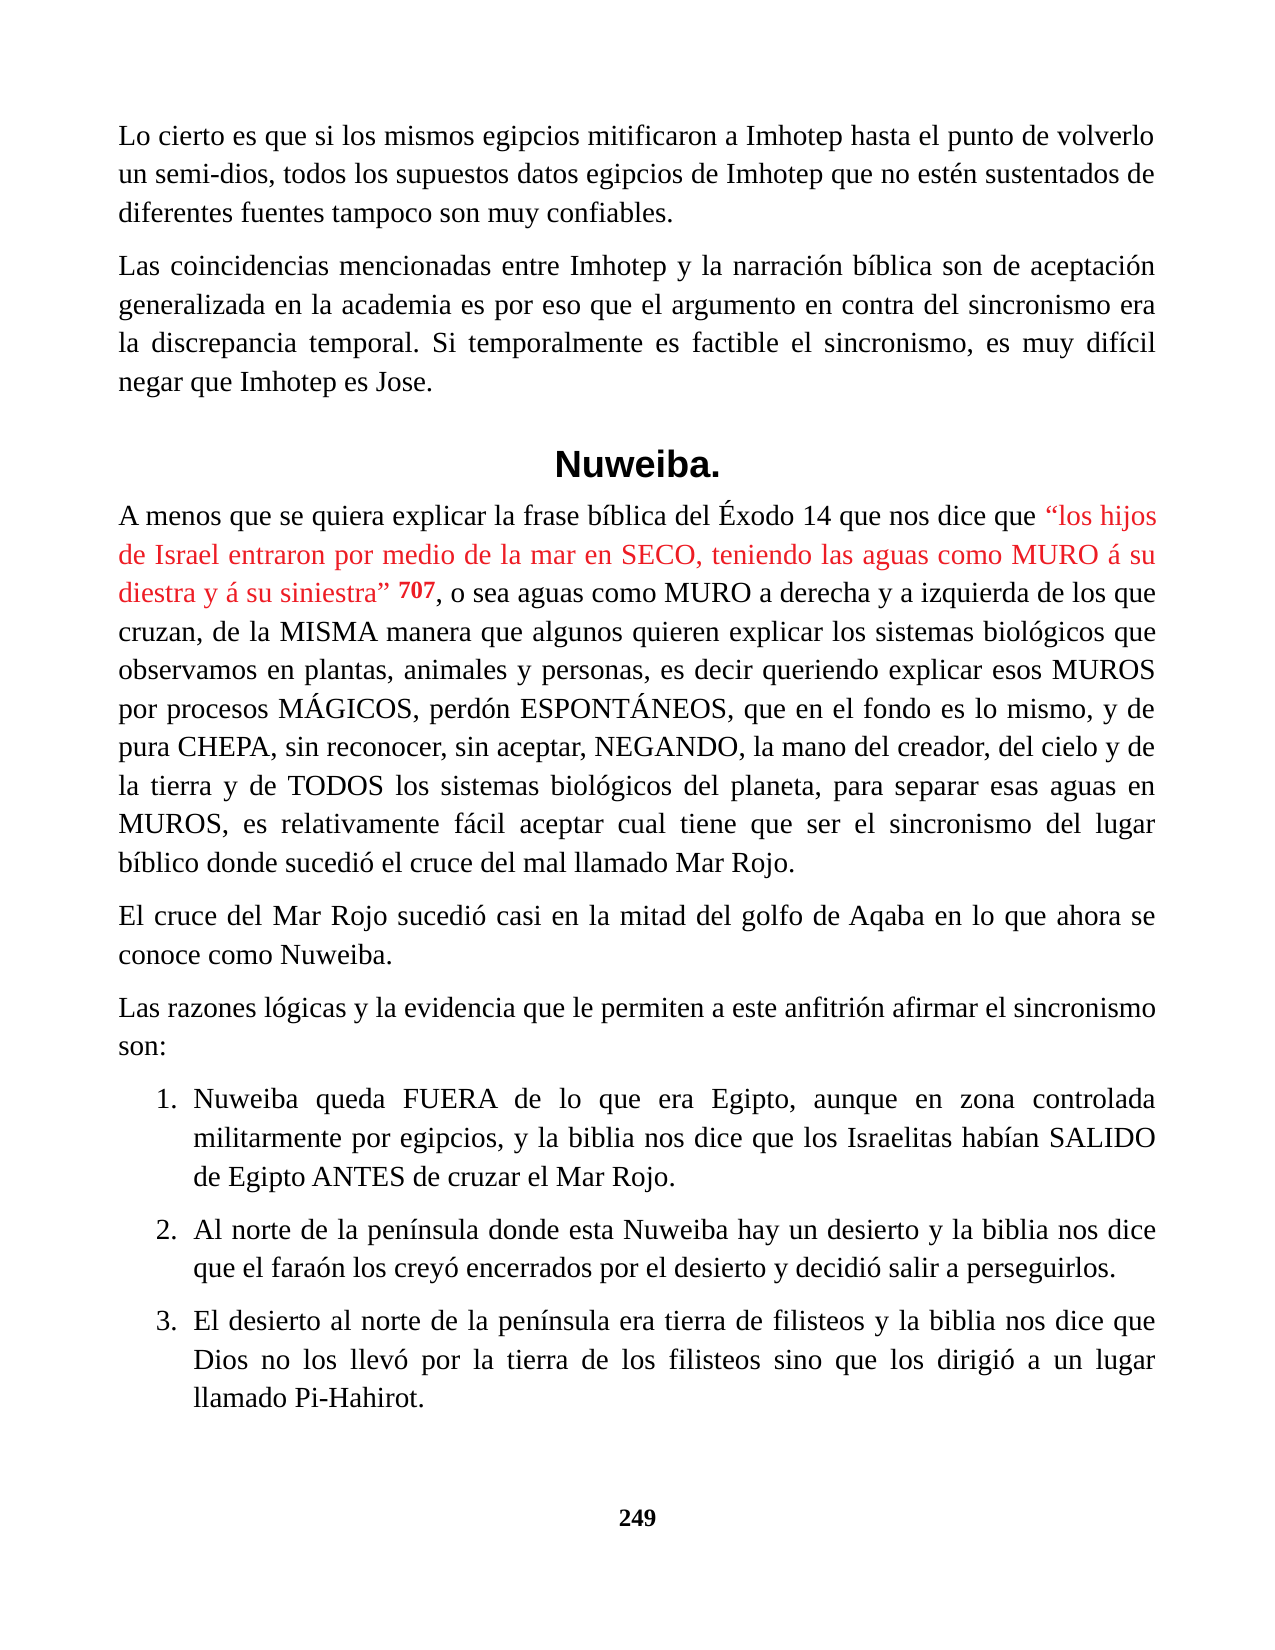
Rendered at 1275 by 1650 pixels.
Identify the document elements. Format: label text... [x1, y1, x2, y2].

text A menos que se quiera explicar la frase bíblica del Éxodo 14 que nos dice que “los hijos de Israel entraron por medio de la mar en SECO, teniendo las aguas como MURO á su diestra y á su siniestra” , o sea aguas como MURO a derecha y a izquierda de los que cruzan, de la MISMA manera que algunos quieren explicar los sistemas biológicos que observamos en plantas, animales y personas, es decir queriendo explicar esos MUROS por procesos MÁGICOS, perdón ESPONTÁNEOS, que en el fondo es lo mismo, y de pura CHEPA, sin reconocer, sin aceptar, NEGANDO, la mano del creador, del cielo y de la tierra y de TODOS los sistemas biológicos del planeta, para separar esas aguas en MUROS, es relativamente fácil aceptar cual tiene que ser el sincronismo del lugar bíblico donde sucedió el cruce del mal llamado Mar Rojo. [118, 498, 1157, 879]
text El cruce del Mar Rojo sucedió casi en la mitad del golfo de Aqaba en lo que ahora se conoce como Nuweiba. [118, 898, 1157, 970]
list El desierto al norte de la península era tierra de filisteos y la biblia nos dice que Dios no los llevó por la tierra de los filisteos sino que los dirigió a un lugar llamado Pi-Hahirot. [156, 1303, 1157, 1414]
list Al norte de la península donde esta Nuweiba hay un desierto y la biblia nos dice que el faraón los creyó encerrados por el desierto y decidió salir a perseguirlos. [156, 1212, 1157, 1284]
list Nuweiba queda FUERA de lo que era Egipto, aunque en zona controlada militarmente por egipcios, y la biblia nos dice que los Israelitas habían SALIDO de Egipto ANTES de cruzar el Mar Rojo. [156, 1082, 1157, 1192]
text Las coincidencias mencionadas entre Imhotep y la narración bíblica son de aceptación generalizada en la academia es por eso que el argumento en contra del sincronismo era la discrepancia temporal. Si temporalmente es factible el sincronismo, es muy difícil negar que Imhotep es Jose. [118, 248, 1157, 397]
text Las razones lógicas y la evidencia que le permiten a este anfitrión afirmar el sincronismo son: [118, 990, 1157, 1062]
subtitle Nuweiba. [118, 442, 1157, 486]
text Lo cierto es que si los mismos egipcios mitificaron a Imhotep hasta el punto de volverlo un semi-dios, todos los supuestos datos egipcios de Imhotep que no estén sustentados de diferentes fuentes tampoco son muy confiables. [118, 118, 1157, 229]
